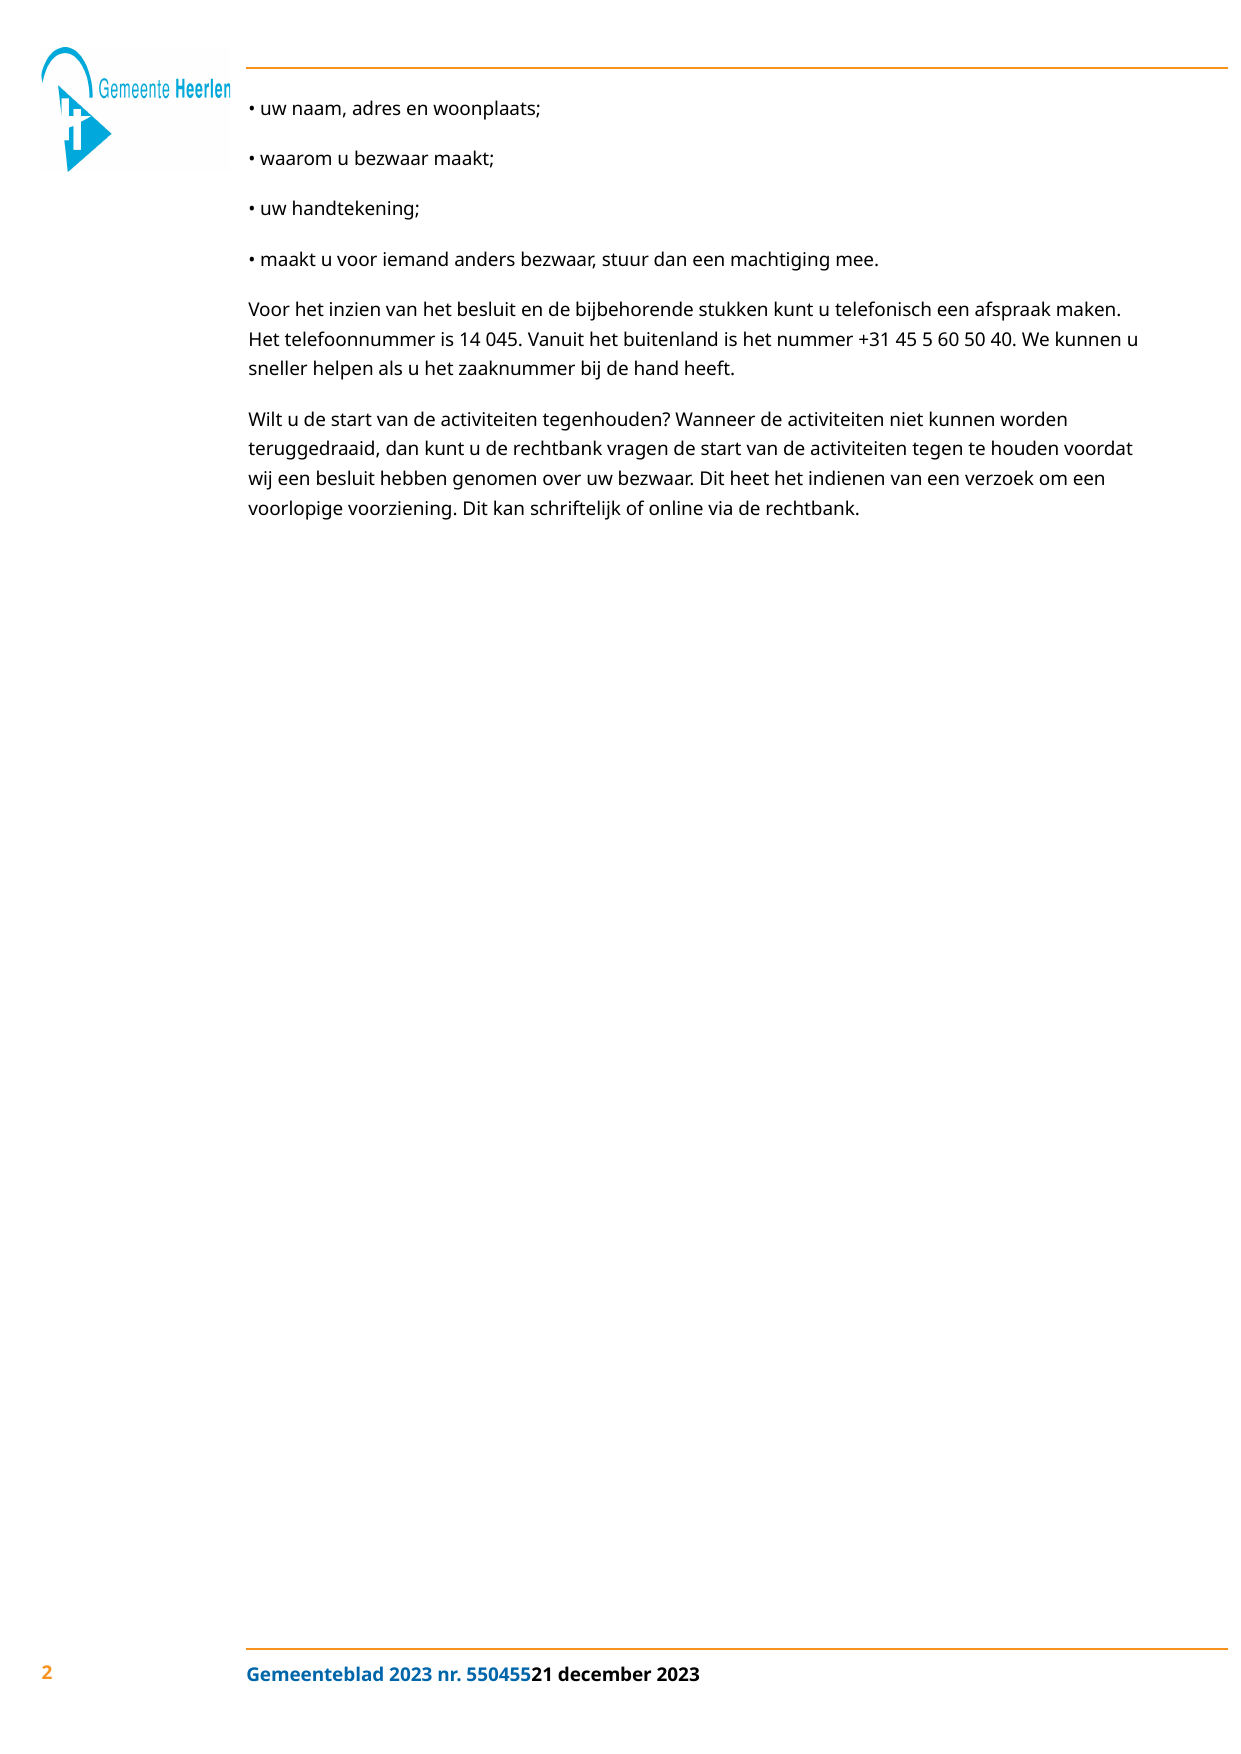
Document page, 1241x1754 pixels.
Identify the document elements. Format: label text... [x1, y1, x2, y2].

picture [41, 47, 59, 70]
text Voor het inzien van het besluit en de bijbehorende stukken kunt u telefonisch een afspraak maken. Het telefoonnummer is 14 045. Vanuit het buitenland is het nummer +31 45 5 60 50 40. We kunnen u sneller helpen als u het zaaknummer bij de hand heeft. [248, 296, 1152, 381]
text • uw naam, adres en woonplaats; [248, 95, 1152, 121]
text • waarom u bezwaar maakt; [248, 145, 1152, 171]
text • maakt u voor iemand anders bezwaar, stuur dan een machtiging mee. [248, 246, 1152, 272]
text • uw handtekening; [248, 196, 1152, 221]
text Wilt u de start van de activiteiten tegenhouden? Wanneer de activiteiten niet kunnen worden teruggedraaid, dan kunt u de rechtbank vragen de start van de activiteiten tegen te houden voordat wij een besluit hebben genomen over uw bezwaar. Dit heet het indienen van een verzoek om een voorlopige voorziening. Dit kan schriftelijk of online via de rechtbank. [248, 406, 1152, 521]
picture [41, 47, 231, 172]
